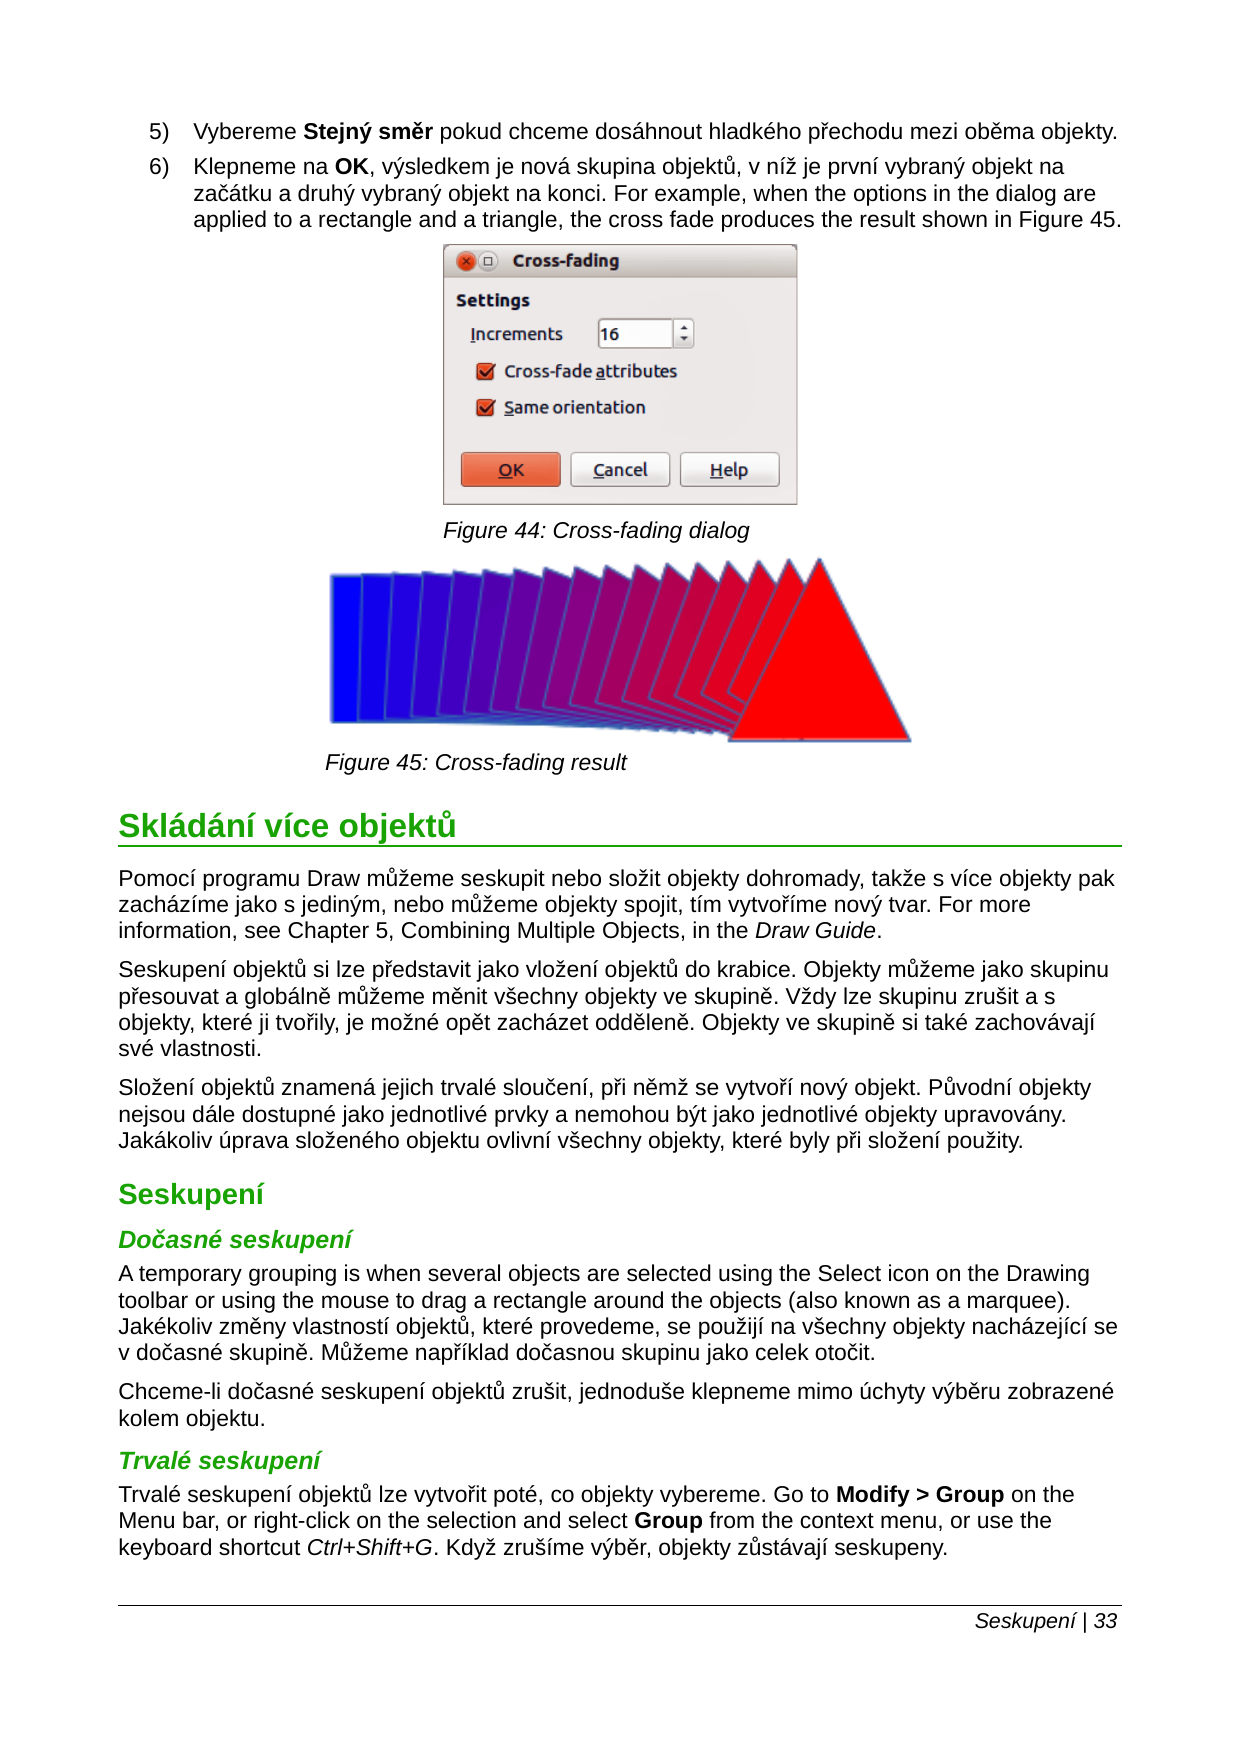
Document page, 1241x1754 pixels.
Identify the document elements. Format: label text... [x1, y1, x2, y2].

text Pomocí programu Draw můžeme seskupit nebo složit objekty dohromady, takže s více objekty pak zacházíme jako s jediným, nebo můžeme objekty spojit, tím vytvoříme nový tvar. For more information, see Chapter 5, Combining Multiple Objects, in the Draw Guide. [118, 865, 1122, 944]
list Vybereme Stejný směr pokud chceme dosáhnout hladkého přechodu mezi oběma objekty. [169, 118, 1122, 144]
text Složení objektů znamená jejich trvalé sloučení, při němž se vytvoří nový objekt. Původní objekty nejsou dále dostupné jako jednotlivé prvky a nemohou být jako jednotlivé objekty upravovány. Jakákoliv úprava složeného objektu ovlivní všechny objekty, které byly při složení použity. [118, 1074, 1122, 1153]
subtitle Dočasné seskupení [118, 1226, 1122, 1254]
subtitle Trvalé seskupení [118, 1446, 1122, 1475]
subtitle Seskupení [118, 1177, 1122, 1211]
subtitle Skládání více objektů [118, 807, 1122, 845]
text A temporary grouping is when several objects are selected using the Select icon on the Drawing toolbar or using the mouse to drag a rectangle around the objects (also known as a marquee). Jakékoliv změny vlastností objektů, které provedeme, se použijí na všechny objekty nacházející se v dočasné skupině. Můžeme například dočasnou skupinu jako celek otočit. [118, 1260, 1122, 1366]
text Seskupení objektů si lze představit jako vložení objektů do krabice. Objekty můžeme jako skupinu přesouvat a globálně můžeme měnit všechny objekty ve skupině. Vždy lze skupinu zrušit a s objekty, které ji tvořily, je možné opět zacházet odděleně. Objekty ve skupině si také zachovávají své vlastnosti. [118, 956, 1122, 1062]
text Figure 45: Cross-fading result [325, 749, 915, 775]
text Trvalé seskupení objektů lze vytvořit poté, co objekty vybereme. Go to Modify > Group on the Menu bar, or right-click on the selection and select Group from the context menu, or use the keyboard shortcut Ctrl+Shift+G. Když zrušíme výběr, objekty zůstávají seskupeny. [118, 1481, 1122, 1560]
list Klepneme na OK, výsledkem je nová skupina objektů, v níž je první vybraný objekt na začátku a druhý vybraný objekt na konci. For example, when the options in the dialog are applied to a rectangle and a triangle, the cross fade produces the result shown in Figure 45. [169, 153, 1122, 232]
text Figure 44: Cross-fading dialog [443, 517, 797, 543]
picture [443, 244, 798, 505]
text Chceme-li dočasné seskupení objektů zrušit, jednoduše klepneme mimo úchyty výběru zobrazené kolem objektu. [118, 1378, 1122, 1431]
picture [325, 555, 916, 749]
